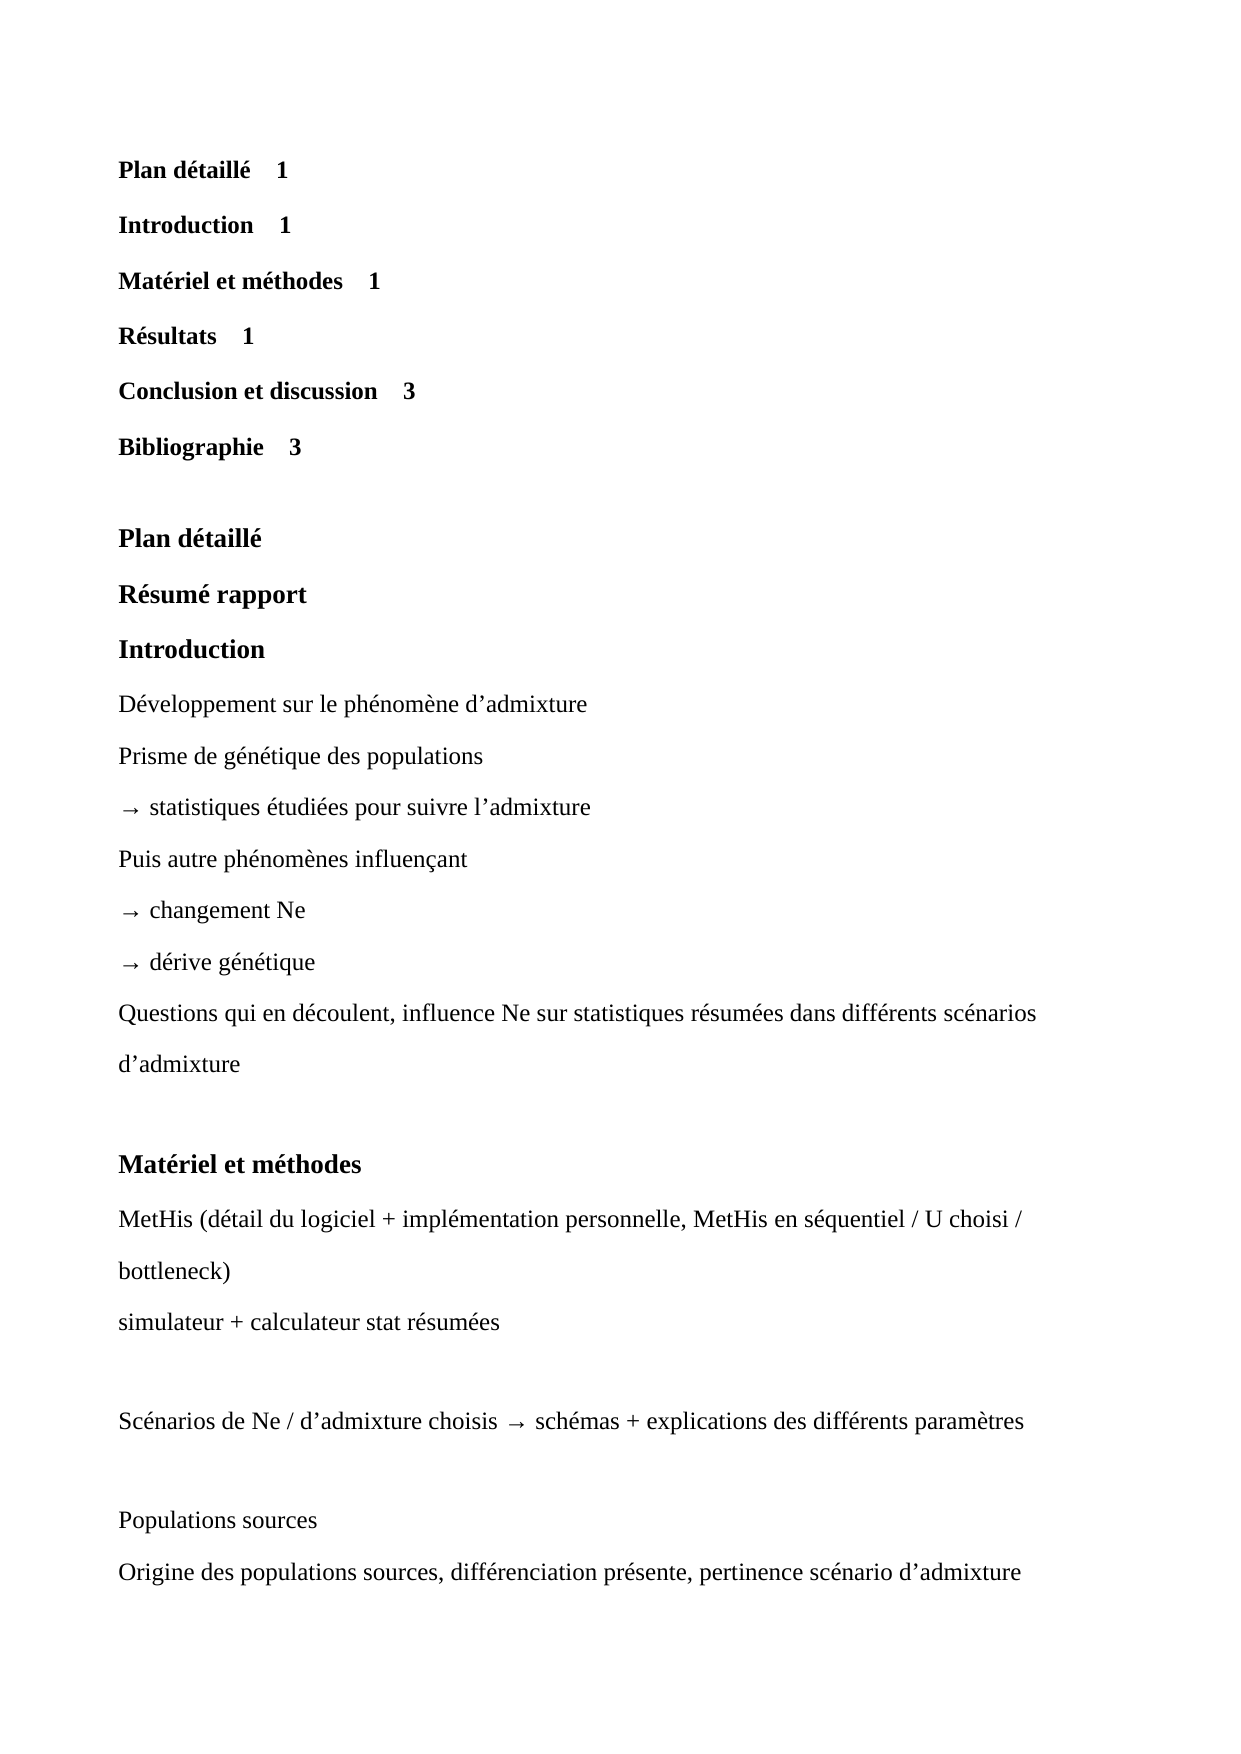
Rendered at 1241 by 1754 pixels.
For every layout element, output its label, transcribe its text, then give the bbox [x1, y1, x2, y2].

text Résultats 1 [118, 321, 1122, 350]
text Plan détaillé 1 [118, 155, 1122, 184]
text simulateur + calculateur stat résumées [118, 1307, 1122, 1336]
subtitle Résumé rapport [118, 578, 1122, 609]
text → changement Ne [118, 895, 1122, 924]
subtitle Introduction [118, 634, 1122, 665]
text Prisme de génétique des populations [118, 741, 1122, 769]
text Origine des populations sources, différenciation présente, pertinence scénario d’admixture [118, 1557, 1122, 1586]
text Scénarios de Ne / d’admixture choisis → schémas + explications des différents paramètres [118, 1406, 1122, 1435]
subtitle Matériel et méthodes [118, 1149, 1122, 1180]
text Puis autre phénomènes influençant [118, 844, 1122, 872]
text MetHis (détail du logiciel + implémentation personnelle, MetHis en séquentiel / U choisi / bottleneck) [118, 1204, 1122, 1284]
text Introduction 1 [118, 211, 1122, 239]
text Matériel et méthodes 1 [118, 266, 1122, 294]
text Développement sur le phénomène d’admixture [118, 689, 1122, 718]
text → dérive génétique [118, 947, 1122, 975]
text Bibliographie 3 [118, 432, 1122, 461]
text → statistiques étudiées pour suivre l’admixture [118, 792, 1122, 821]
text Populations sources [118, 1505, 1122, 1534]
subtitle Plan détaillé [118, 522, 1122, 553]
text Conclusion et discussion 3 [118, 376, 1122, 405]
text Questions qui en découlent, influence Ne sur statistiques résumées dans différents scénarios d’admixture [118, 998, 1122, 1078]
